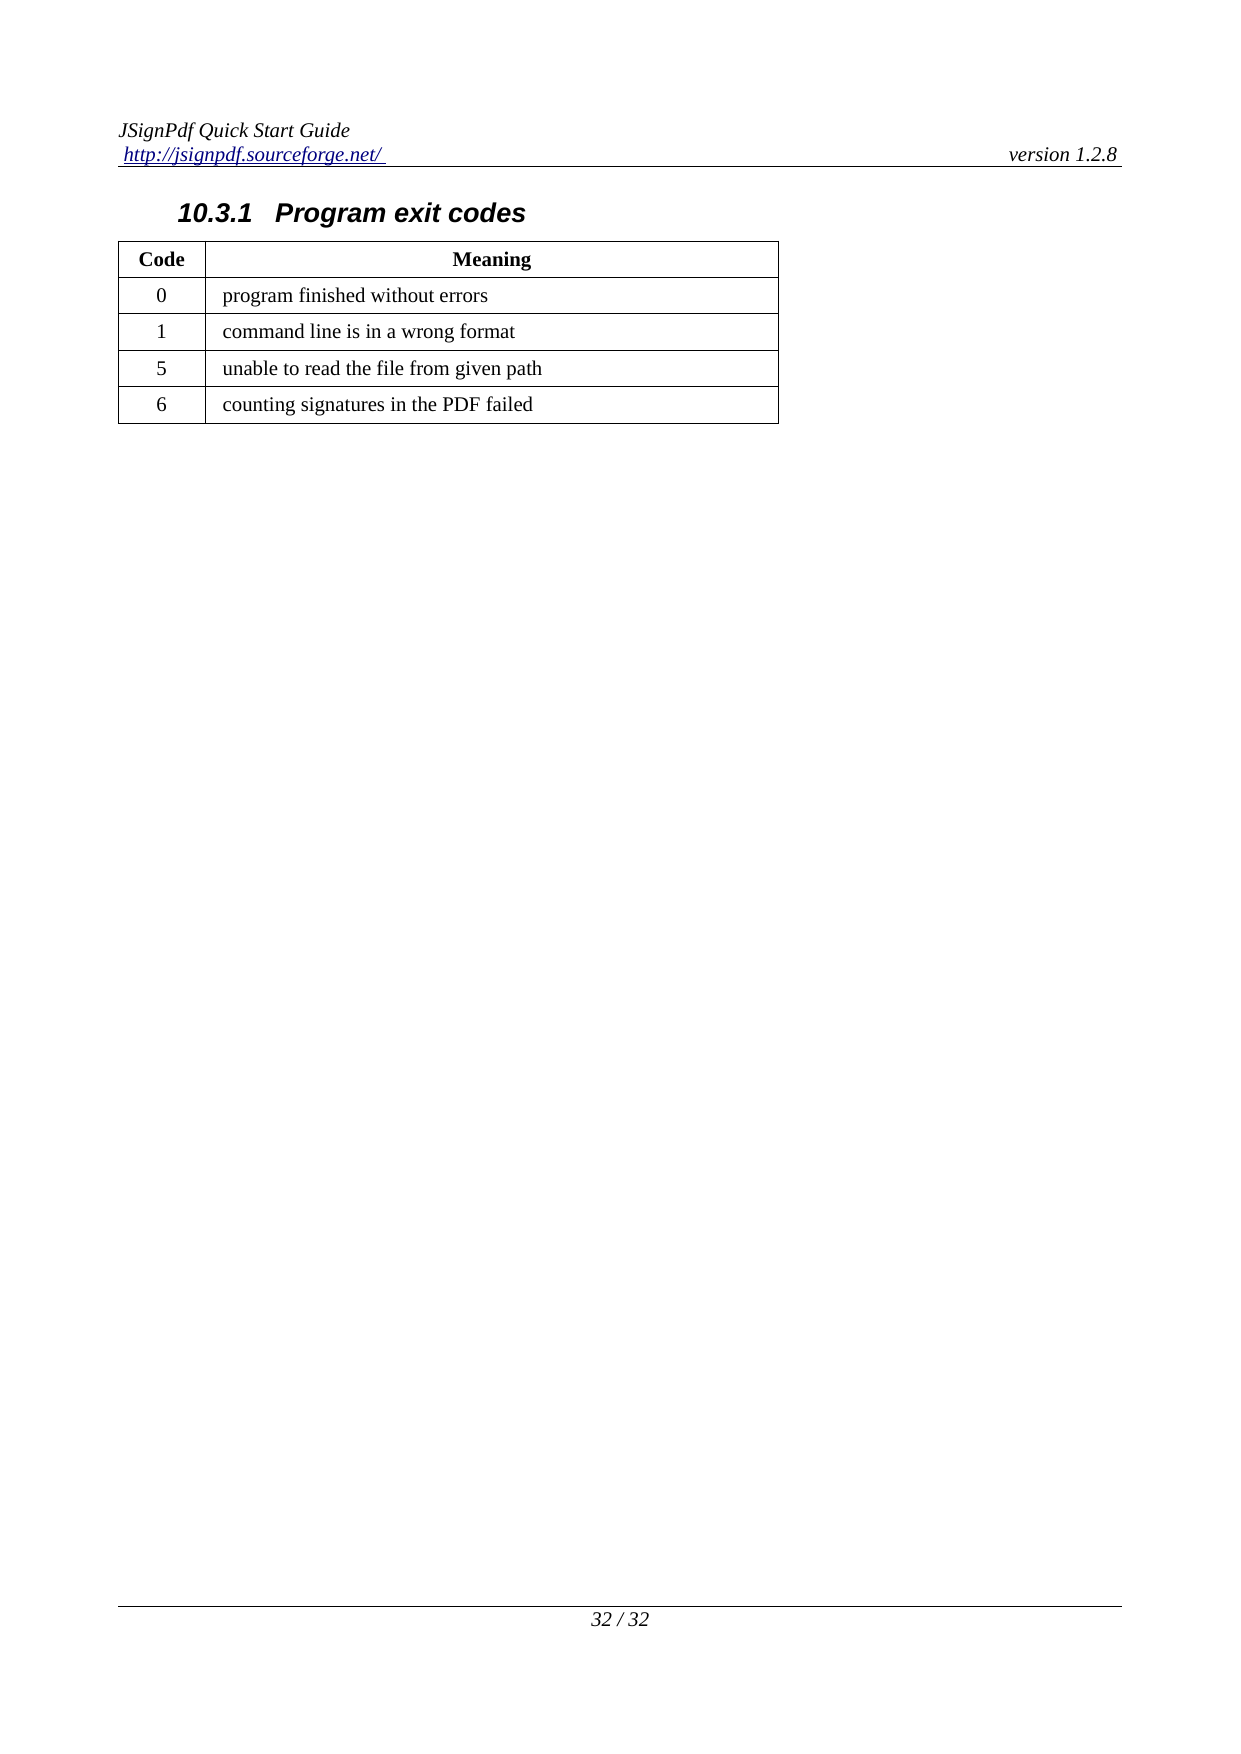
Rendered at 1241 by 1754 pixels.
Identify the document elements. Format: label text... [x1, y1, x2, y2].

table_cell 0 [119, 278, 205, 313]
table_cell command line is in a wrong format [206, 314, 778, 349]
table_cell 5 [119, 351, 205, 386]
subtitle Program exit codes [177, 197, 1122, 228]
table_header Code [119, 242, 205, 277]
table_cell unable to read the file from given path [206, 351, 778, 386]
table_header Meaning [206, 242, 778, 277]
table_cell counting signatures in the PDF failed [206, 387, 778, 422]
table_cell 1 [119, 314, 205, 349]
table_cell 6 [119, 387, 205, 422]
table_cell program finished without errors [206, 278, 778, 313]
